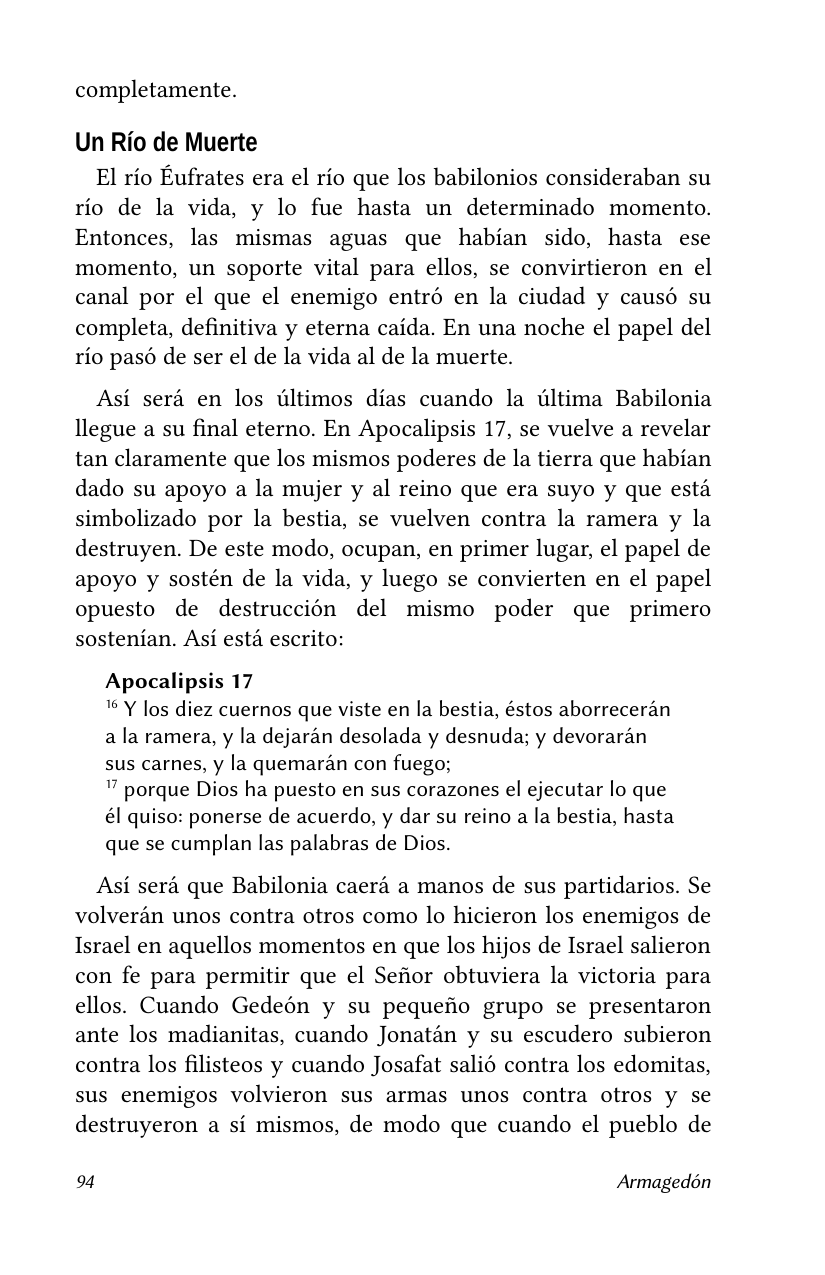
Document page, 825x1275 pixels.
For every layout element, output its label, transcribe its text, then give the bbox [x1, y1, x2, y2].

text 16 Y los diez cuernos que viste en la bestia, éstos aborrecerán a la ramera, y la dejarán desolada y desnuda; y devorarán sus carnes, y la quemarán con fuego; [105, 696, 682, 776]
text completamente. [75, 75, 712, 103]
text Así será en los últimos días cuando la última Babilonia llegue a su final eterno. En Apocalipsis 17, se vuelve a revelar tan claramente que los mismos poderes de la tierra que habían dado su apoyo a la mujer y al reino que era suyo y que está simbolizado por la bestia, se vuelven contra la ramera y la destruyen. De este modo, ocupan, en primer lugar, el papel de apoyo y sostén de la vida, y luego se convierten en el papel opuesto de destrucción del mismo poder que primero sostenían. Así está escrito: [75, 384, 712, 652]
text Apocalipsis 17 [105, 668, 712, 694]
subtitle Un Río de Muerte [75, 126, 712, 157]
text Así será que Babilonia caerá a manos de sus partidarios. Se volverán unos contra otros como lo hicieron los enemigos de Israel en aquellos momentos en que los hijos de Israel salieron con fe para permitir que el Señor obtuviera la victoria para ellos. Cuando Gedeón y su pequeño grupo se presentaron ante los madianitas, cuando Jonatán y su escudero subieron contra los filisteos y cuando Josafat salió contra los edomitas, sus enemigos volvieron sus armas unos contra otros y se destruyeron a sí mismos, de modo que cuando el pueblo de [75, 871, 712, 1139]
text El río Éufrates era el río que los babilonios consideraban su río de la vida, y lo fue hasta un determinado momento. Entonces, las mismas aguas que habían sido, hasta ese momento, un soporte vital para ellos, se convirtieron en el canal por el que el enemigo entró en la ciudad y causó su completa, definitiva y eterna caída. En una noche el papel del río pasó de ser el de la vida al de la muerte. [75, 163, 712, 371]
text 17 porque Dios ha puesto en sus corazones el ejecutar lo que él quiso: ponerse de acuerdo, y dar su reino a la bestia, hasta que se cumplan las palabras de Dios. [105, 776, 682, 856]
